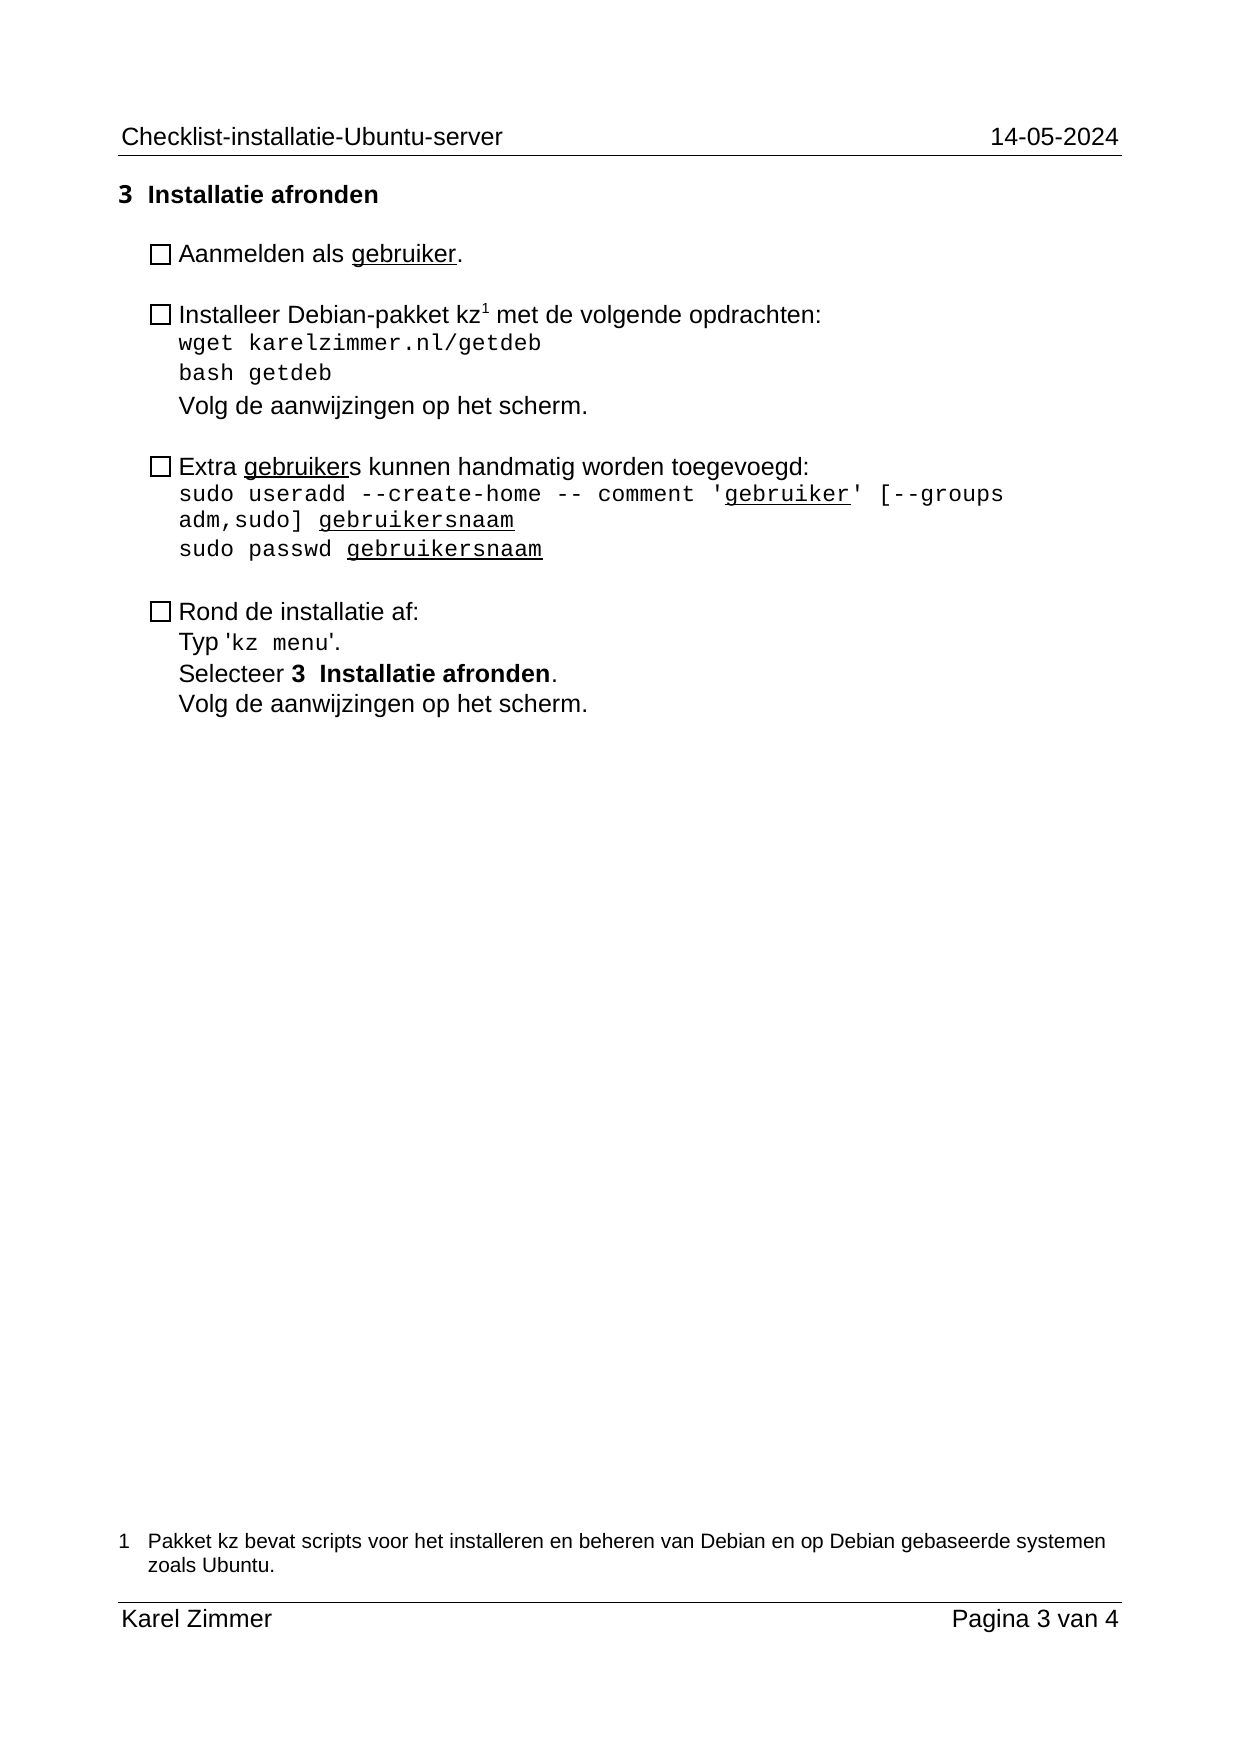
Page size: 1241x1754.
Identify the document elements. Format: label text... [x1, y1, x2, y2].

table_cell [142, 566, 177, 597]
list Installatie afronden [118, 177, 1122, 211]
table_cell [118, 360, 142, 391]
table_cell [118, 536, 142, 566]
table_cell [118, 451, 142, 482]
table_cell [118, 421, 142, 451]
table_header Aanmelden als gebruiker. [177, 239, 1122, 269]
table_cell [142, 300, 177, 330]
table_cell Typ 'kz menu'. [177, 627, 1122, 659]
table_cell [177, 269, 1122, 300]
table_cell Volg de aanwijzingen op het scherm. [177, 689, 1122, 719]
table_cell [142, 360, 177, 391]
table_cell [142, 269, 177, 300]
table_cell [142, 627, 177, 659]
table_cell [142, 421, 177, 451]
table_cell [142, 597, 177, 627]
table_cell Volg de aanwijzingen op het scherm. [177, 391, 1122, 421]
table_cell [142, 451, 177, 482]
table_cell [118, 627, 142, 659]
table_cell Extra gebruikers kunnen handmatig worden toegevoegd: [177, 451, 1122, 482]
table_cell [118, 482, 142, 536]
table_cell [142, 659, 177, 689]
table_cell [177, 566, 1122, 597]
table_cell [142, 689, 177, 719]
table_cell Selecteer 3 Installatie afronden. [177, 659, 1122, 689]
table_cell [118, 269, 142, 300]
table_cell Installeer Debian-pakket kz met de volgende opdrachten: [177, 300, 1122, 330]
table_header [118, 239, 142, 269]
table_cell [177, 421, 1122, 451]
table_header [142, 239, 177, 269]
table_cell sudo useradd --create-home -- comment 'gebruiker' [--groups adm,sudo] gebruikersnaam [177, 482, 1122, 536]
table_cell bash getdeb [177, 360, 1122, 391]
table_cell [142, 391, 177, 421]
table_cell sudo passwd gebruikersnaam [177, 536, 1122, 566]
table_cell [118, 597, 142, 627]
table_cell [118, 689, 142, 719]
table_cell [118, 566, 142, 597]
table_cell Rond de installatie af: [177, 597, 1122, 627]
table_cell [118, 659, 142, 689]
table_cell [142, 482, 177, 536]
table_cell [142, 536, 177, 566]
table_cell [142, 330, 177, 360]
table_cell [118, 330, 142, 360]
table_cell [118, 391, 142, 421]
table_cell [118, 300, 142, 330]
table_cell wget karelzimmer.nl/getdeb [177, 330, 1122, 360]
